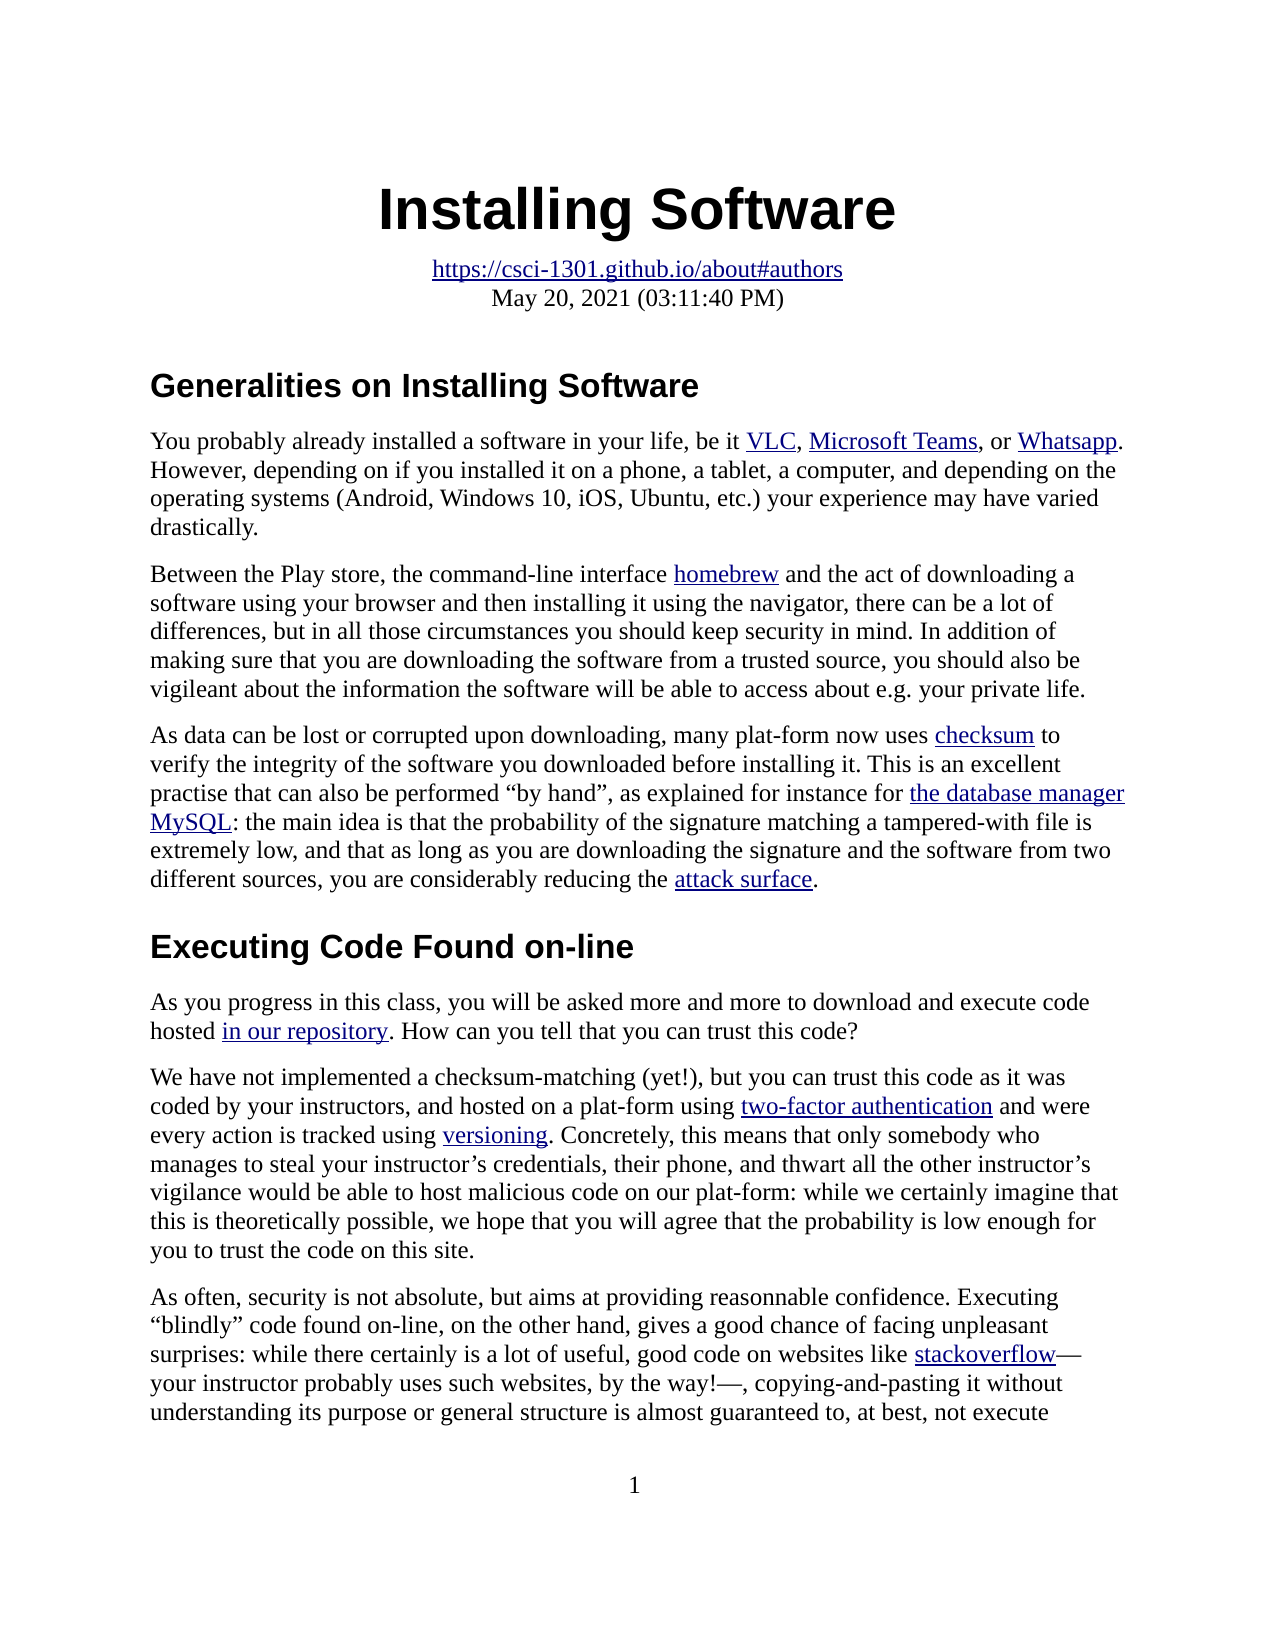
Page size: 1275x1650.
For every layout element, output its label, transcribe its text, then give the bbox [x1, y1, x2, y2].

text You probably already installed a software in your life, be it VLC, Microsoft Teams, or Whatsapp. However, depending on if you installed it on a phone, a tablet, a computer, and depending on the operating systems (Android, Windows 10, iOS, Ubuntu, etc.) your experience may have varied drastically. [150, 426, 1125, 541]
text As data can be lost or corrupted upon downloading, many plat-form now uses checksum to verify the integrity of the software you downloaded before installing it. This is an excellent practise that can also be performed “by hand”, as explained for instance for the database manager MySQL: the main idea is that the probability of the signature matching a tampered-with file is extremely low, and that as long as you are downloading the signature and the software from two different sources, you are considerably reducing the attack surface. [150, 721, 1125, 893]
text As often, security is not absolute, but aims at providing reasonnable confidence. Executing “blindly” code found on-line, on the other hand, gives a good chance of facing unpleasant surprises: while there certainly is a lot of useful, good code on websites like stackoverflow—your instructor probably uses such websites, by the way!—, copying-and-pasting it without understanding its purpose or general structure is almost guaranteed to, at best, not execute [150, 1282, 1125, 1425]
subtitle Executing Code Found on-line [150, 927, 1125, 966]
title Installing Software [150, 175, 1125, 242]
text We have not implemented a checksum-matching (yet!), but you can trust this code as it was coded by your instructors, and hosted on a plat-form using two-factor authentication and were every action is tracked using versioning. Concretely, this means that only somebody who manages to steal your instructor’s credentials, their phone, and thwart all the other instructor’s vigilance would be able to host malicious code on our plat-form: while we certainly imagine that this is theoretically possible, we hope that you will agree that the probability is low enough for you to trust the code on this site. [150, 1062, 1125, 1264]
text As you progress in this class, you will be asked more and more to download and execute code hosted in our repository. How can you tell that you can trust this code? [150, 987, 1125, 1044]
text Between the Play store, the command-line interface homebrew and the act of downloading a software using your browser and then installing it using the navigator, there can be a lot of differences, but in all those circumstances you should keep security in mind. In addition of making sure that you are downloading the software from a trusted source, you should also be vigileant about the information the software will be able to access about e.g. your private life. [150, 559, 1125, 703]
subtitle Generalities on Installing Software [150, 366, 1125, 404]
text https://csci-1301.github.io/about#authors [150, 254, 1125, 283]
text May 20, 2021 (03:11:40 PM) [150, 283, 1125, 312]
